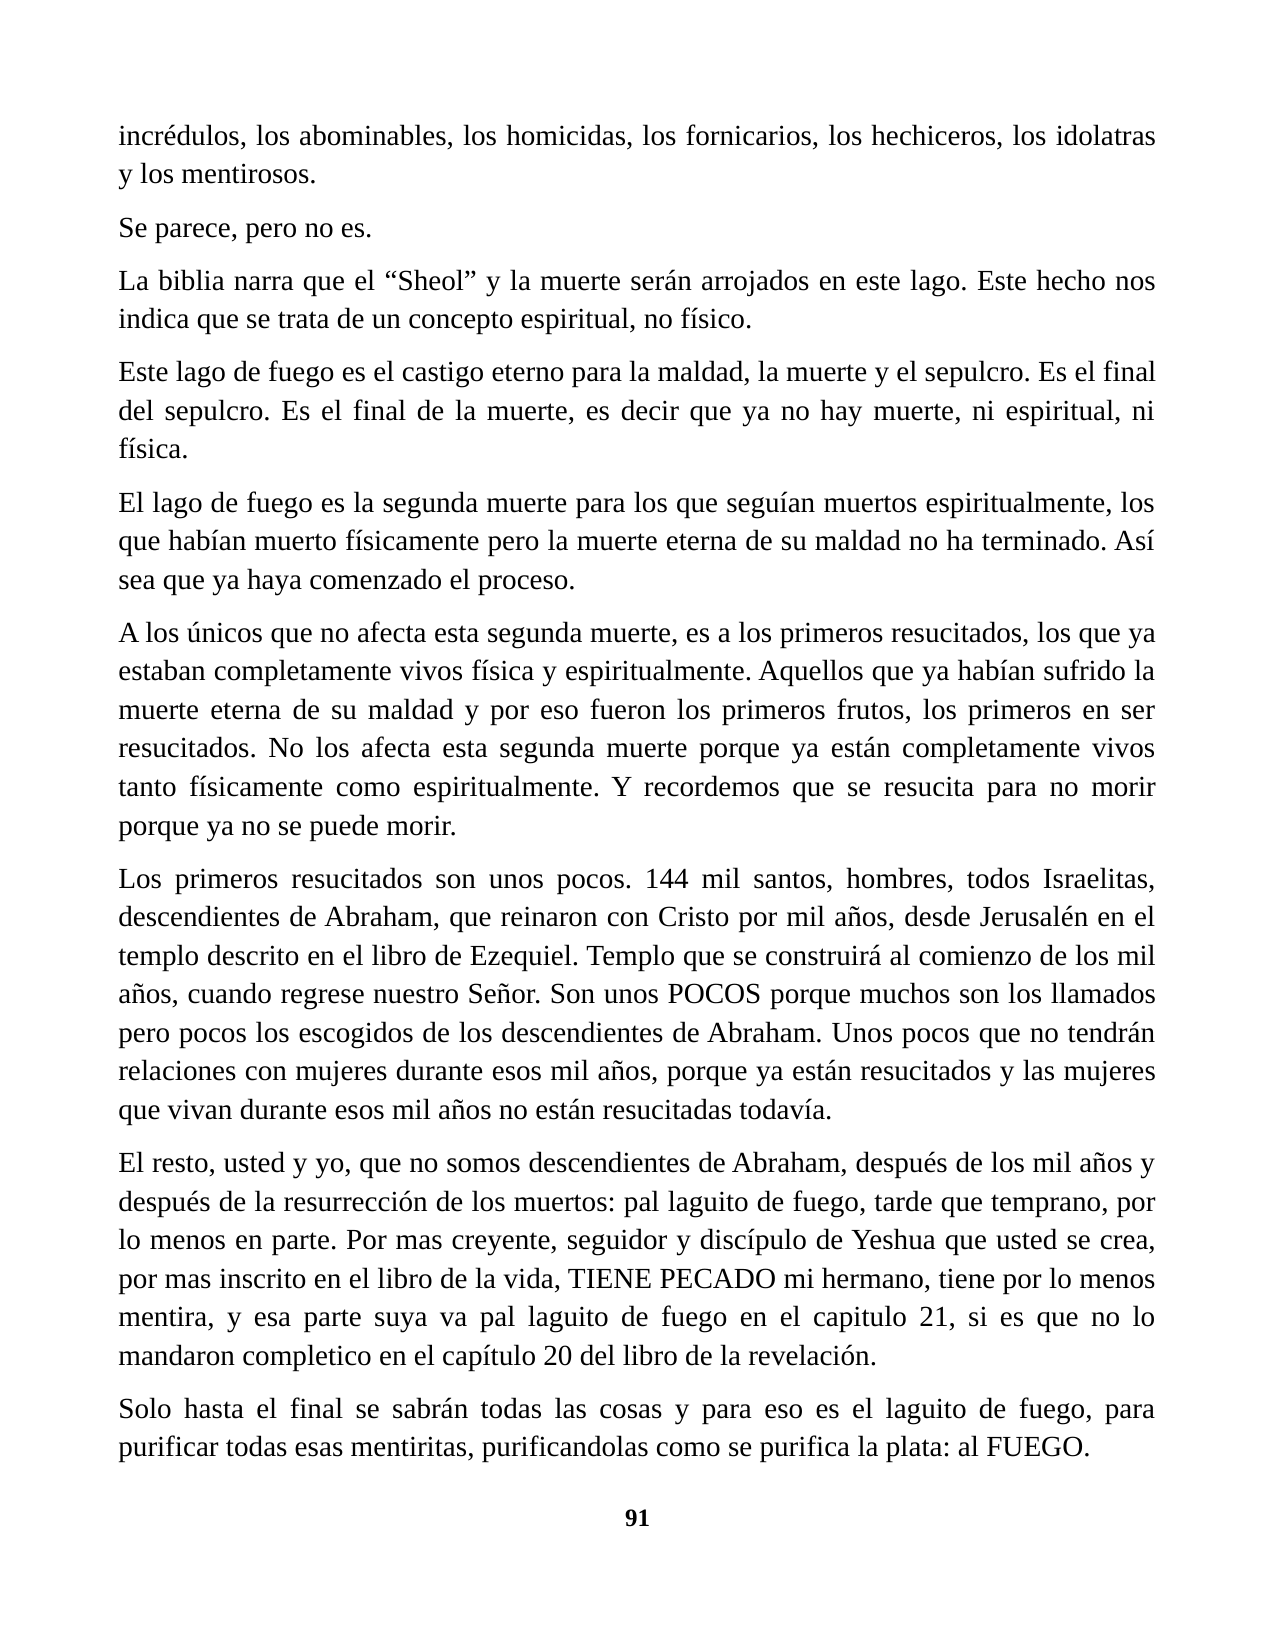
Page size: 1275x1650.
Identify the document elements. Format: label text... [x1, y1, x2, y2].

text El resto, usted y yo, que no somos descendientes de Abraham, después de los mil años y después de la resurrección de los muertos: pal laguito de fuego, tarde que temprano, por lo menos en parte. Por mas creyente, seguidor y discípulo de Yeshua que usted se crea, por mas inscrito en el libro de la vida, TIENE PECADO mi hermano, tiene por lo menos mentira, y esa parte suya va pal laguito de fuego en el capitulo 21, si es que no lo mandaron completico en el capítulo 20 del libro de la revelación. [118, 1145, 1157, 1371]
text Solo hasta el final se sabrán todas las cosas y para eso es el laguito de fuego, para purificar todas esas mentiritas, purificandolas como se purifica la plata: al FUEGO. [118, 1391, 1157, 1463]
text Se parece, pero no es. [118, 210, 1157, 243]
text Este lago de fuego es el castigo eterno para la maldad, la muerte y el sepulcro. Es el final del sepulcro. Es el final de la muerte, es decir que ya no hay muerte, ni espiritual, ni física. [118, 354, 1157, 465]
text A los únicos que no afecta esta segunda muerte, es a los primeros resucitados, los que ya estaban completamente vivos física y espiritualmente. Aquellos que ya habían sufrido la muerte eterna de su maldad y por eso fueron los primeros frutos, los primeros en ser resucitados. No los afecta esta segunda muerte porque ya están completamente vivos tanto físicamente como espiritualmente. Y recordemos que se resucita para no morir porque ya no se puede morir. [118, 615, 1157, 841]
text Los primeros resucitados son unos pocos. 144 mil santos, hombres, todos Israelitas, descendientes de Abraham, que reinaron con Cristo por mil años, desde Jerusalén en el templo descrito en el libro de Ezequiel. Templo que se construirá al comienzo de los mil años, cuando regrese nuestro Señor. Son unos POCOS porque muchos son los llamados pero pocos los escogidos de los descendientes de Abraham. Unos pocos que no tendrán relaciones con mujeres durante esos mil años, porque ya están resucitados y las mujeres que vivan durante esos mil años no están resucitadas todavía. [118, 861, 1157, 1126]
text incrédulos, los abominables, los homicidas, los fornicarios, los hechiceros, los idolatras y los mentirosos. [118, 118, 1157, 190]
text La biblia narra que el “Sheol” y la muerte serán arrojados en este lago. Este hecho nos indica que se trata de un concepto espiritual, no físico. [118, 263, 1157, 335]
text El lago de fuego es la segunda muerte para los que seguían muertos espiritualmente, los que habían muerto físicamente pero la muerte eterna de su maldad no ha terminado. Así sea que ya haya comenzado el proceso. [118, 485, 1157, 595]
